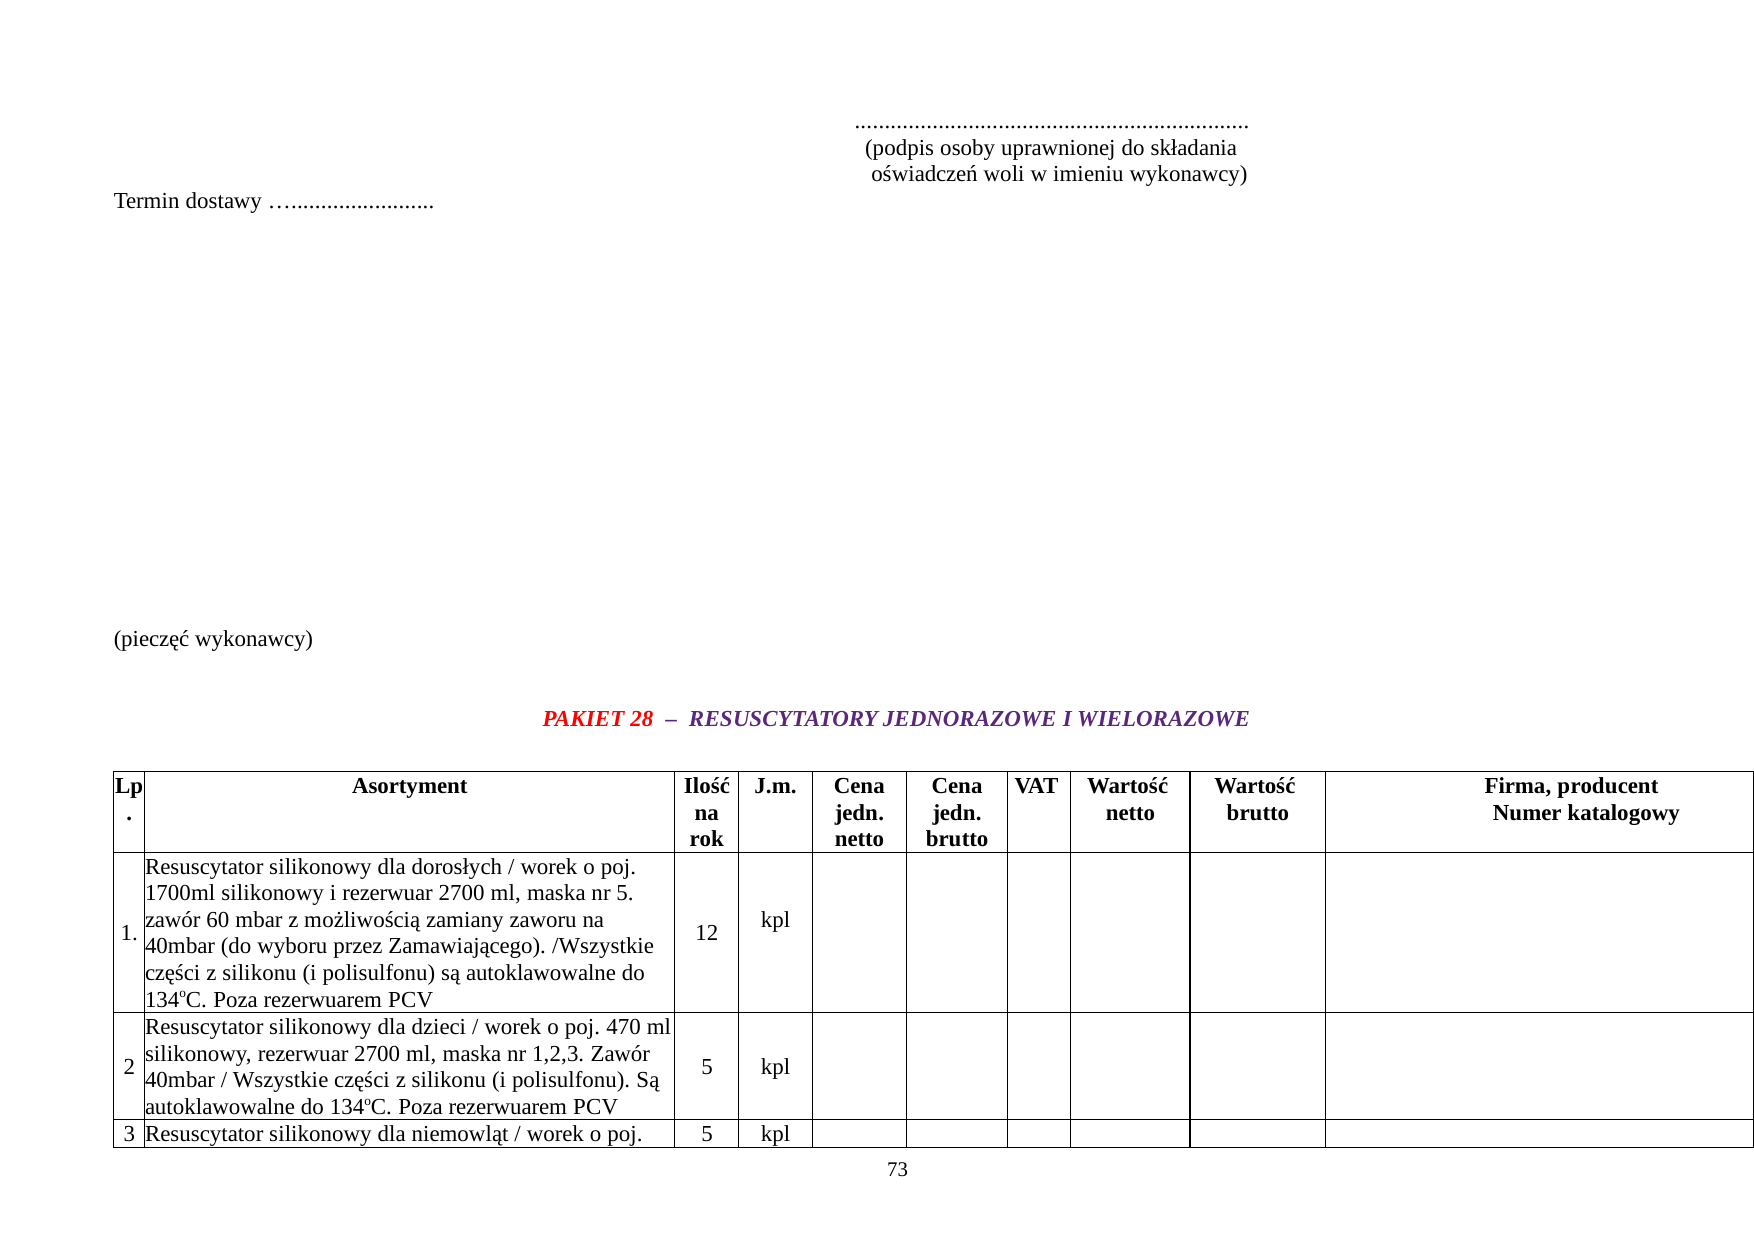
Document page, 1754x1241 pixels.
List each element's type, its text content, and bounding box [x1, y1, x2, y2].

table_header Ilość na rok [675, 772, 738, 852]
text (podpis osoby uprawnionej do składania [630, 134, 1681, 160]
table_cell [1008, 1120, 1070, 1147]
table_cell 5 [675, 1013, 738, 1119]
text Termin dostawy …........................ [113, 187, 1681, 213]
text .................................................................. [113, 107, 1681, 134]
table_header Cena jedn. netto [813, 772, 906, 852]
table_cell [1071, 1120, 1189, 1147]
table_cell kpl [739, 1013, 812, 1119]
table_cell [813, 1013, 906, 1119]
table_cell [907, 853, 1007, 1012]
table_header Firma, producent Numer katalogowy [1326, 772, 1753, 852]
table_cell 5 [675, 1120, 738, 1147]
table_cell [1071, 1013, 1189, 1119]
table_header Wartość netto [1071, 772, 1189, 852]
table_cell [907, 1013, 1007, 1119]
table_header Asortyment [145, 772, 674, 852]
table_cell 3 [114, 1120, 144, 1147]
table_cell [1191, 1120, 1325, 1147]
table_cell 2 [114, 1013, 144, 1119]
table_cell 1. [114, 853, 144, 1012]
table_cell [1008, 1013, 1070, 1119]
table_cell kpl [739, 1120, 812, 1147]
table_header Lp. [114, 772, 144, 852]
table_cell [1071, 853, 1189, 1012]
table_header Cena jedn. brutto [907, 772, 1007, 852]
table_cell 12 [675, 853, 738, 1012]
text oświadczeń woli w imieniu wykonawcy) [703, 160, 1681, 187]
table_cell [907, 1120, 1007, 1147]
table_cell [813, 853, 906, 1012]
table_cell [1008, 853, 1070, 1012]
table_cell [1326, 1013, 1753, 1119]
table_header J.m. [739, 772, 812, 852]
table_cell [1191, 1013, 1325, 1119]
table_cell [1191, 853, 1325, 1012]
table_cell [1326, 1120, 1753, 1147]
table_cell kpl [739, 853, 812, 1012]
subtitle PAKIET 28 – RESUSCYTATORY JEDNORAZOWE I WIELORAZOWE [113, 704, 1681, 731]
table_header Wartość brutto [1191, 772, 1325, 852]
table_cell [813, 1120, 906, 1147]
table_cell [1326, 853, 1753, 1012]
text (pieczęć wykonawcy) [113, 625, 1681, 651]
table_header VAT [1008, 772, 1070, 852]
